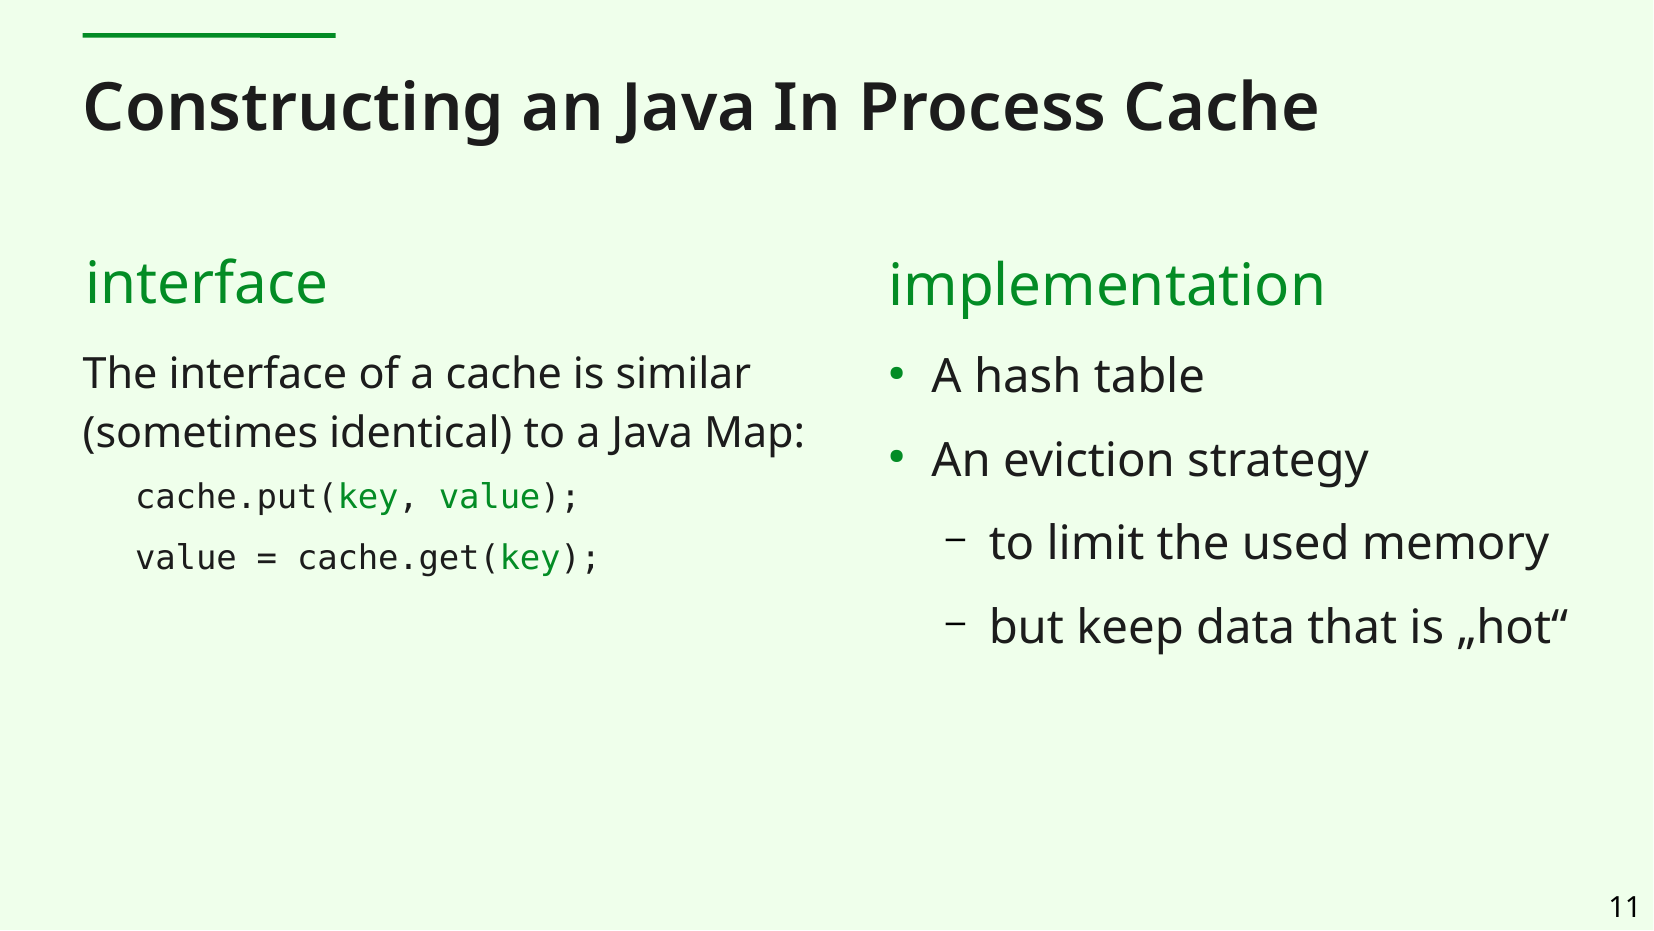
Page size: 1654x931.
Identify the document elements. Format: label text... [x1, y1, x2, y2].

list The interface of a cache is similar (sometimes identical) to a Java Map: cache.put(key, value); value = cache.get(key); [82, 342, 809, 638]
text_box implementation [874, 236, 1583, 310]
list A hash table An eviction strategy to limit the used memory but keep data that is „hot“ [874, 342, 1601, 662]
title Constructing an Java In Process Cache [82, 59, 1571, 193]
text_box interface [70, 233, 780, 308]
